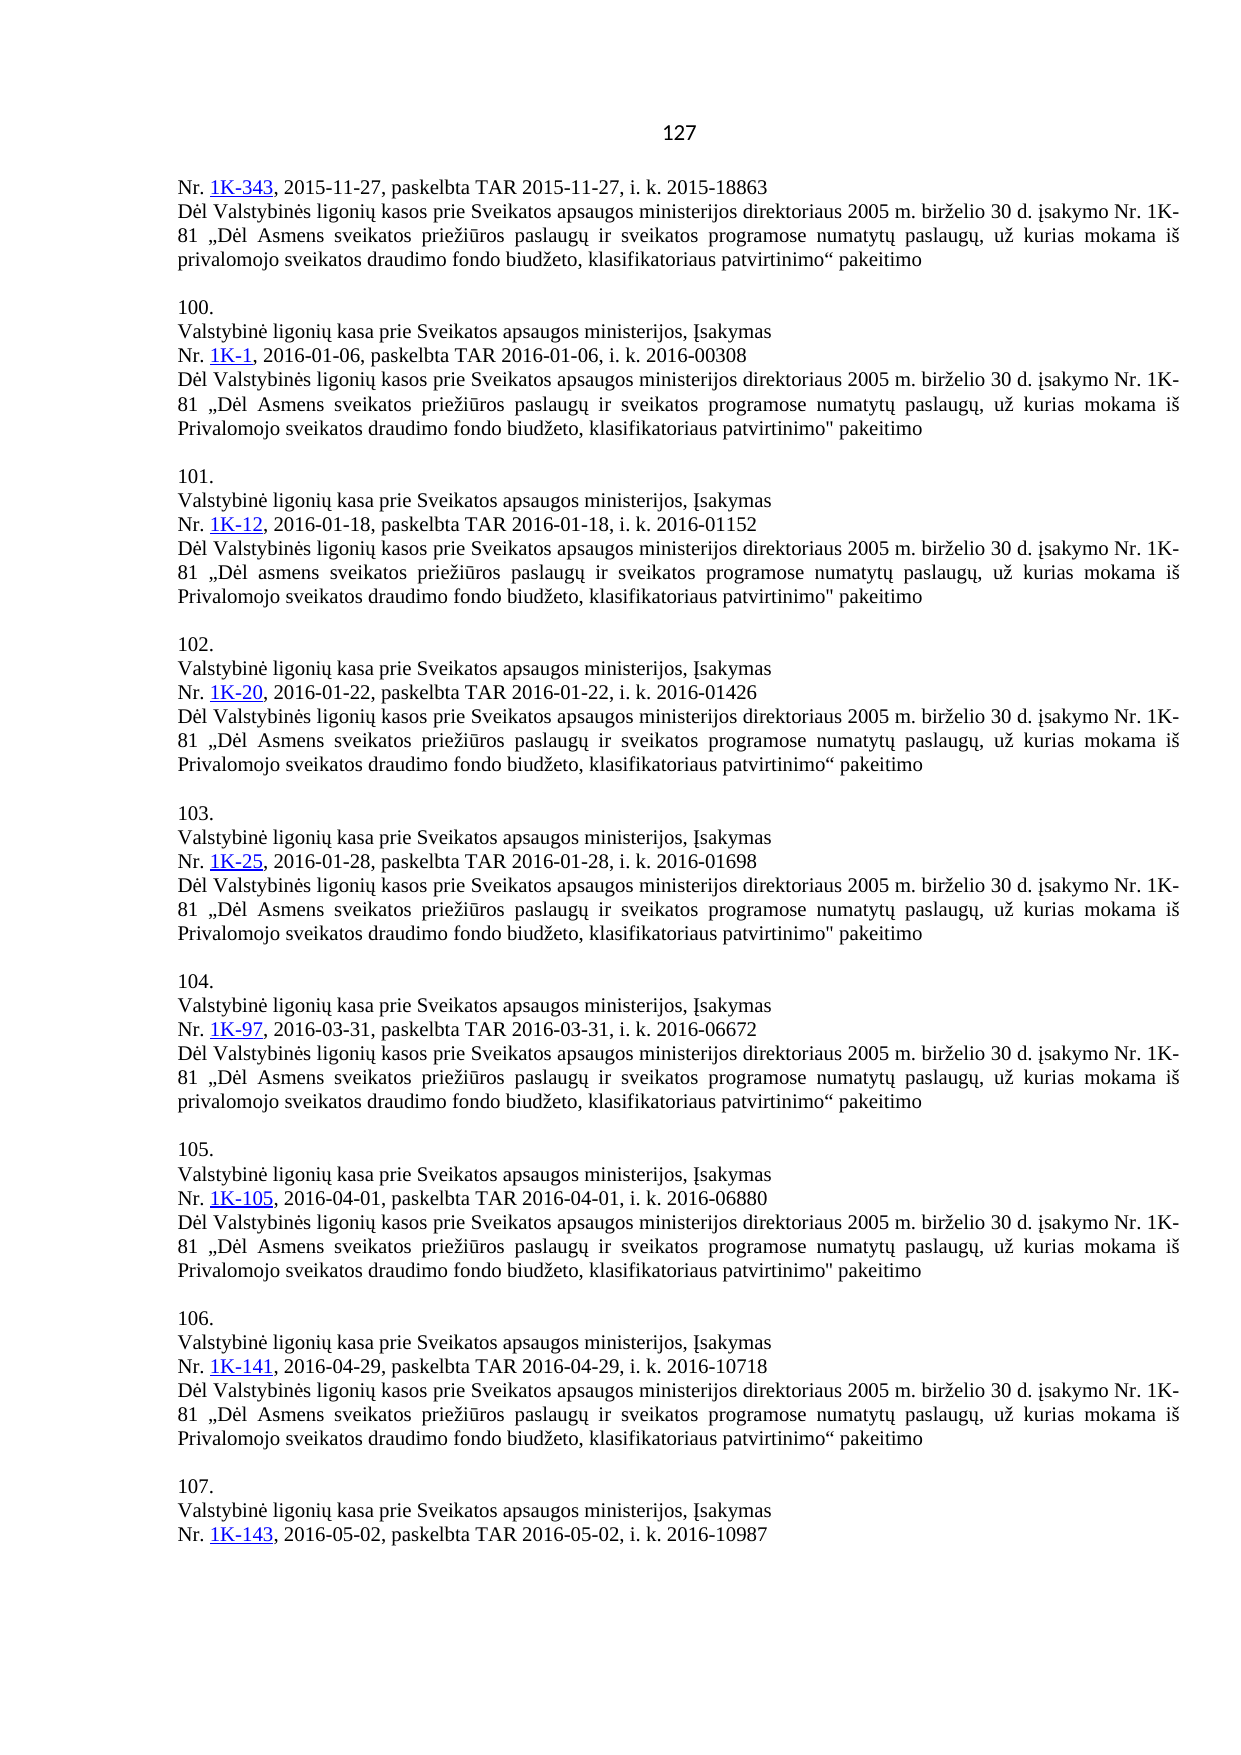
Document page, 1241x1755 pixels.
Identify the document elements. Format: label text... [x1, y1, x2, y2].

text Nr. 1K-105, 2016-04-01, paskelbta TAR 2016-04-01, i. k. 2016-06880 [177, 1186, 1181, 1209]
text Valstybinė ligonių kasa prie Sveikatos apsaugos ministerijos, Įsakymas [177, 993, 1181, 1017]
text Nr. 1K-143, 2016-05-02, paskelbta TAR 2016-05-02, i. k. 2016-10987 [177, 1522, 1181, 1546]
text 106. [177, 1306, 1181, 1330]
text Dėl Valstybinės ligonių kasos prie Sveikatos apsaugos ministerijos direktoriaus 2005 m. birželio 30 d. įsakymo Nr. 1K-81 „Dėl Asmens sveikatos priežiūros paslaugų ir sveikatos programose numatytų paslaugų, už kurias mokama iš Privalomojo sveikatos draudimo fondo biudžeto, klasifikatoriaus patvirtinimo“ pakeitimo [177, 704, 1181, 776]
text Nr. 1K-141, 2016-04-29, paskelbta TAR 2016-04-29, i. k. 2016-10718 [177, 1354, 1181, 1378]
text Dėl Valstybinės ligonių kasos prie Sveikatos apsaugos ministerijos direktoriaus 2005 m. birželio 30 d. įsakymo Nr. 1K-81 „Dėl Asmens sveikatos priežiūros paslaugų ir sveikatos programose numatytų paslaugų, už kurias mokama iš privalomojo sveikatos draudimo fondo biudžeto, klasifikatoriaus patvirtinimo“ pakeitimo [177, 1041, 1181, 1113]
text Nr. 1K-12, 2016-01-18, paskelbta TAR 2016-01-18, i. k. 2016-01152 [177, 512, 1181, 536]
text Valstybinė ligonių kasa prie Sveikatos apsaugos ministerijos, Įsakymas [177, 824, 1181, 849]
text Dėl Valstybinės ligonių kasos prie Sveikatos apsaugos ministerijos direktoriaus 2005 m. birželio 30 d. įsakymo Nr. 1K-81 „Dėl asmens sveikatos priežiūros paslaugų ir sveikatos programose numatytų paslaugų, už kurias mokama iš Privalomojo sveikatos draudimo fondo biudžeto, klasifikatoriaus patvirtinimo" pakeitimo [177, 536, 1181, 608]
text Valstybinė ligonių kasa prie Sveikatos apsaugos ministerijos, Įsakymas [177, 1330, 1181, 1354]
text Nr. 1K-20, 2016-01-22, paskelbta TAR 2016-01-22, i. k. 2016-01426 [177, 680, 1181, 704]
text Nr. 1K-25, 2016-01-28, paskelbta TAR 2016-01-28, i. k. 2016-01698 [177, 849, 1181, 873]
text Dėl Valstybinės ligonių kasos prie Sveikatos apsaugos ministerijos direktoriaus 2005 m. birželio 30 d. įsakymo Nr. 1K-81 „Dėl Asmens sveikatos priežiūros paslaugų ir sveikatos programose numatytų paslaugų, už kurias mokama iš Privalomojo sveikatos draudimo fondo biudžeto, klasifikatoriaus patvirtinimo“ pakeitimo [177, 1378, 1181, 1450]
text Valstybinė ligonių kasa prie Sveikatos apsaugos ministerijos, Įsakymas [177, 656, 1181, 680]
text Valstybinė ligonių kasa prie Sveikatos apsaugos ministerijos, Įsakymas [177, 488, 1181, 512]
text 102. [177, 632, 1181, 656]
text 101. [177, 464, 1181, 488]
text Nr. 1K-97, 2016-03-31, paskelbta TAR 2016-03-31, i. k. 2016-06672 [177, 1017, 1181, 1041]
text Dėl Valstybinės ligonių kasos prie Sveikatos apsaugos ministerijos direktoriaus 2005 m. birželio 30 d. įsakymo Nr. 1K-81 „Dėl Asmens sveikatos priežiūros paslaugų ir sveikatos programose numatytų paslaugų, už kurias mokama iš Privalomojo sveikatos draudimo fondo biudžeto, klasifikatoriaus patvirtinimo" pakeitimo [177, 367, 1181, 439]
text Dėl Valstybinės ligonių kasos prie Sveikatos apsaugos ministerijos direktoriaus 2005 m. birželio 30 d. įsakymo Nr. 1K-81 „Dėl Asmens sveikatos priežiūros paslaugų ir sveikatos programose numatytų paslaugų, už kurias mokama iš privalomojo sveikatos draudimo fondo biudžeto, klasifikatoriaus patvirtinimo“ pakeitimo [177, 199, 1181, 271]
text 104. [177, 969, 1181, 993]
text 105. [177, 1137, 1181, 1161]
text Dėl Valstybinės ligonių kasos prie Sveikatos apsaugos ministerijos direktoriaus 2005 m. birželio 30 d. įsakymo Nr. 1K-81 „Dėl Asmens sveikatos priežiūros paslaugų ir sveikatos programose numatytų paslaugų, už kurias mokama iš Privalomojo sveikatos draudimo fondo biudžeto, klasifikatoriaus patvirtinimo" pakeitimo [177, 873, 1181, 945]
text Nr. 1K-343, 2015-11-27, paskelbta TAR 2015-11-27, i. k. 2015-18863 [177, 175, 1181, 199]
text 103. [177, 801, 1181, 824]
text Valstybinė ligonių kasa prie Sveikatos apsaugos ministerijos, Įsakymas [177, 1161, 1181, 1186]
text 100. [177, 295, 1181, 319]
text 107. [177, 1474, 1181, 1498]
text Nr. 1K-1, 2016-01-06, paskelbta TAR 2016-01-06, i. k. 2016-00308 [177, 343, 1181, 367]
text Valstybinė ligonių kasa prie Sveikatos apsaugos ministerijos, Įsakymas [177, 1498, 1181, 1522]
text Dėl Valstybinės ligonių kasos prie Sveikatos apsaugos ministerijos direktoriaus 2005 m. birželio 30 d. įsakymo Nr. 1K-81 „Dėl Asmens sveikatos priežiūros paslaugų ir sveikatos programose numatytų paslaugų, už kurias mokama iš Privalomojo sveikatos draudimo fondo biudžeto, klasifikatoriaus patvirtinimo'' pakeitimo [177, 1209, 1181, 1282]
text Valstybinė ligonių kasa prie Sveikatos apsaugos ministerijos, Įsakymas [177, 319, 1181, 343]
